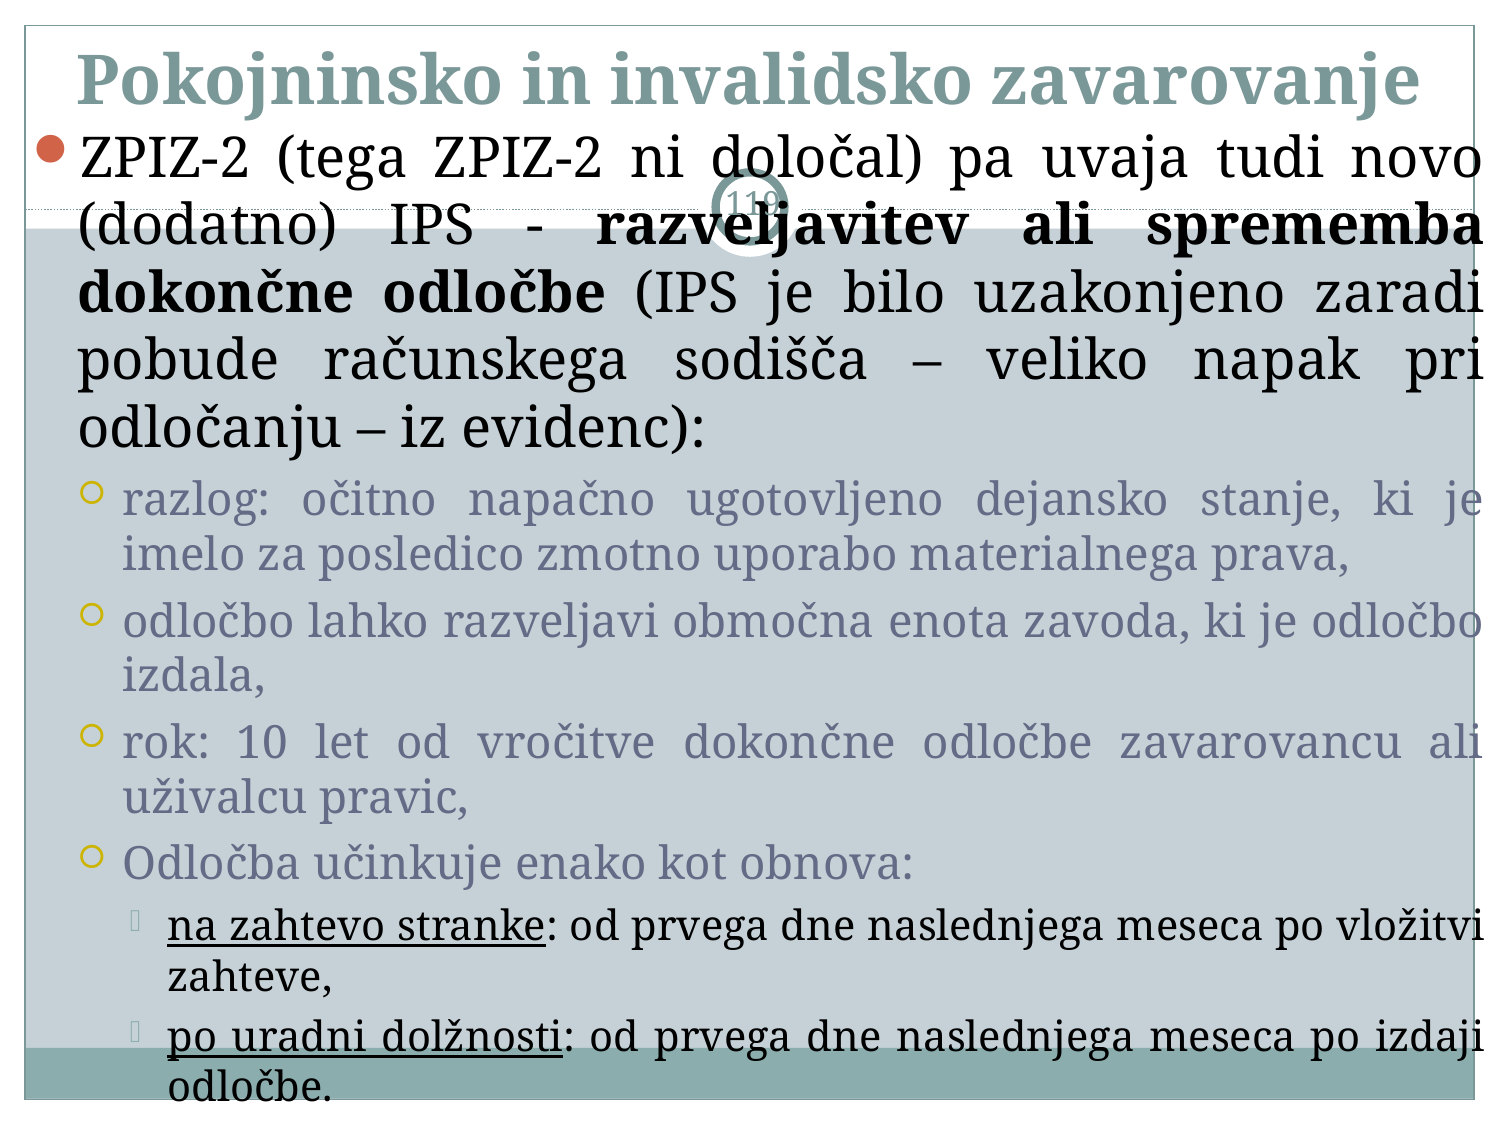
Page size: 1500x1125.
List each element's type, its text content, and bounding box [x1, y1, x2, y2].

list ZPIZ-2 (tega ZPIZ-2 ni določal) pa uvaja tudi novo (dodatno) IPS - razveljavitev ali sprememba dokončne odločbe (IPS je bilo uzakonjeno zaradi pobude računskega sodišča – veliko napak pri odločanju – iz evidenc): razlog: očitno napačno ugotovljeno dejansko stanje, ki je imelo za posledico zmotno uporabo materialnega prava, odločbo lahko razveljavi območna enota zavoda, ki je odločbo izdala, rok: 10 let od vročitve dokončne odločbe zavarovancu ali uživalcu pravic, Odločba učinkuje enako kot obnova: na zahtevo stranke: od prvega dne naslednjega meseca po vložitvi zahteve, po uradni dolžnosti: od prvega dne naslednjega meseca po izdaji odločbe. [17, 113, 1500, 1085]
text_box [715, 168, 791, 241]
title Pokojninsko in invalidsko zavarovanje [49, 27, 1450, 113]
